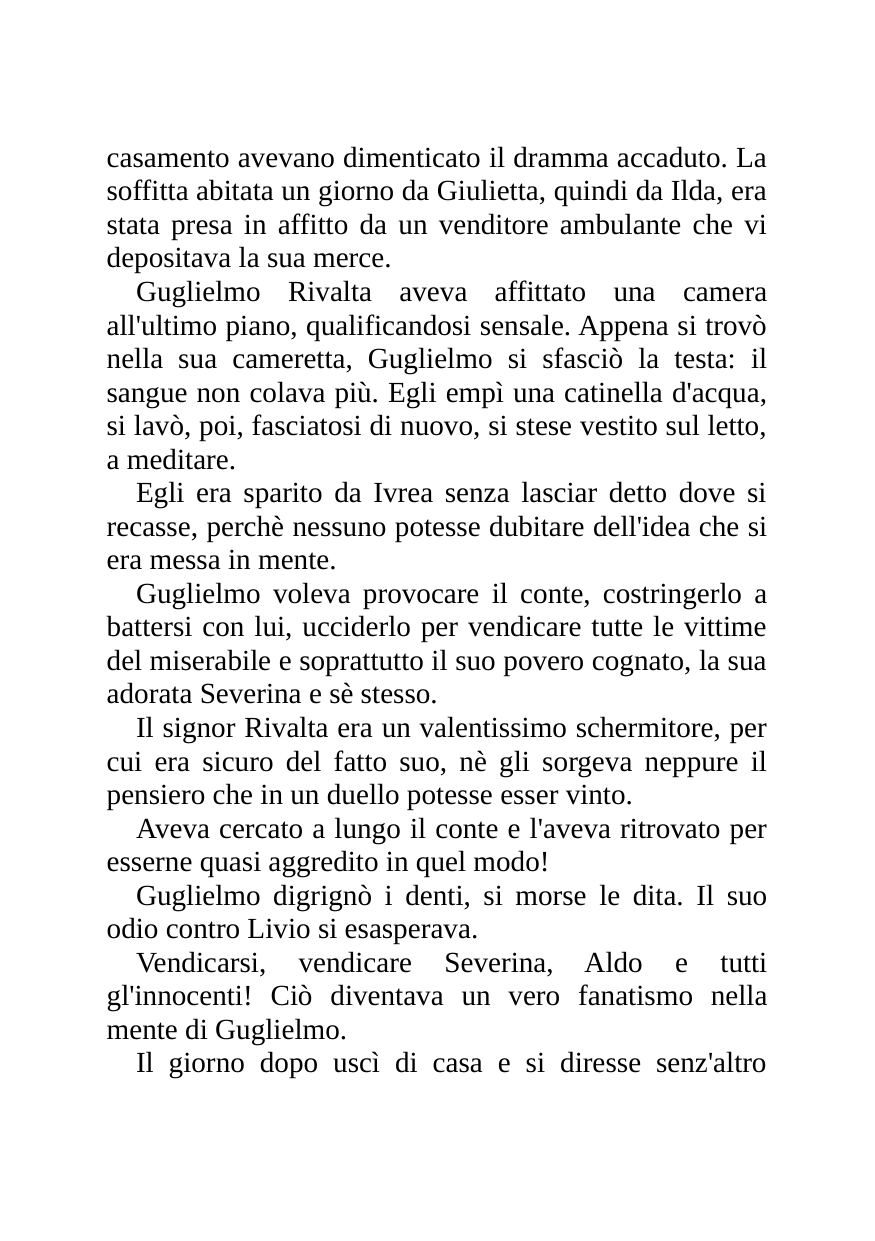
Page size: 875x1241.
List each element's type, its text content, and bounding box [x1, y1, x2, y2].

text Il giorno dopo uscì di casa e si diresse senz'altro [106, 1046, 768, 1079]
text casamento avevano dimenticato il dramma accaduto. La soffitta abitata un giorno da Giulietta, quindi da Ilda, era stata presa in affitto da un venditore ambulante che vi depositava la sua merce. [106, 140, 768, 274]
text Guglielmo voleva provocare il conte, costringerlo a battersi con lui, ucciderlo per vendicare tutte le vittime del miserabile e soprattutto il suo povero cognato, la sua adorata Severina e sè stesso. [106, 576, 768, 710]
text Il signor Rivalta era un valentissimo schermitore, per cui era sicuro del fatto suo, nè gli sorgeva neppure il pensiero che in un duello potesse esser vinto. [106, 710, 768, 811]
text Vendicarsi, vendicare Severina, Aldo e tutti gl'innocenti! Ciò diventava un vero fanatismo nella mente di Guglielmo. [106, 945, 768, 1046]
text Aveva cercato a lungo il conte e l'aveva ritrovato per esserne quasi aggredito in quel modo! [106, 811, 768, 878]
text Egli era sparito da Ivrea senza lasciar detto dove si recasse, perchè nessuno potesse dubitare dell'idea che si era messa in mente. [106, 475, 768, 576]
text Guglielmo digrignò i denti, si morse le dita. Il suo odio contro Livio si esasperava. [106, 878, 768, 945]
text Guglielmo Rivalta aveva affittato una camera all'ultimo piano, qualificandosi sensale. Appena si trovò nella sua cameretta, Guglielmo si sfasciò la testa: il sangue non colava più. Egli empì una catinella d'acqua, si lavò, poi, fasciatosi di nuovo, si stese vestito sul letto, a meditare. [106, 274, 768, 475]
